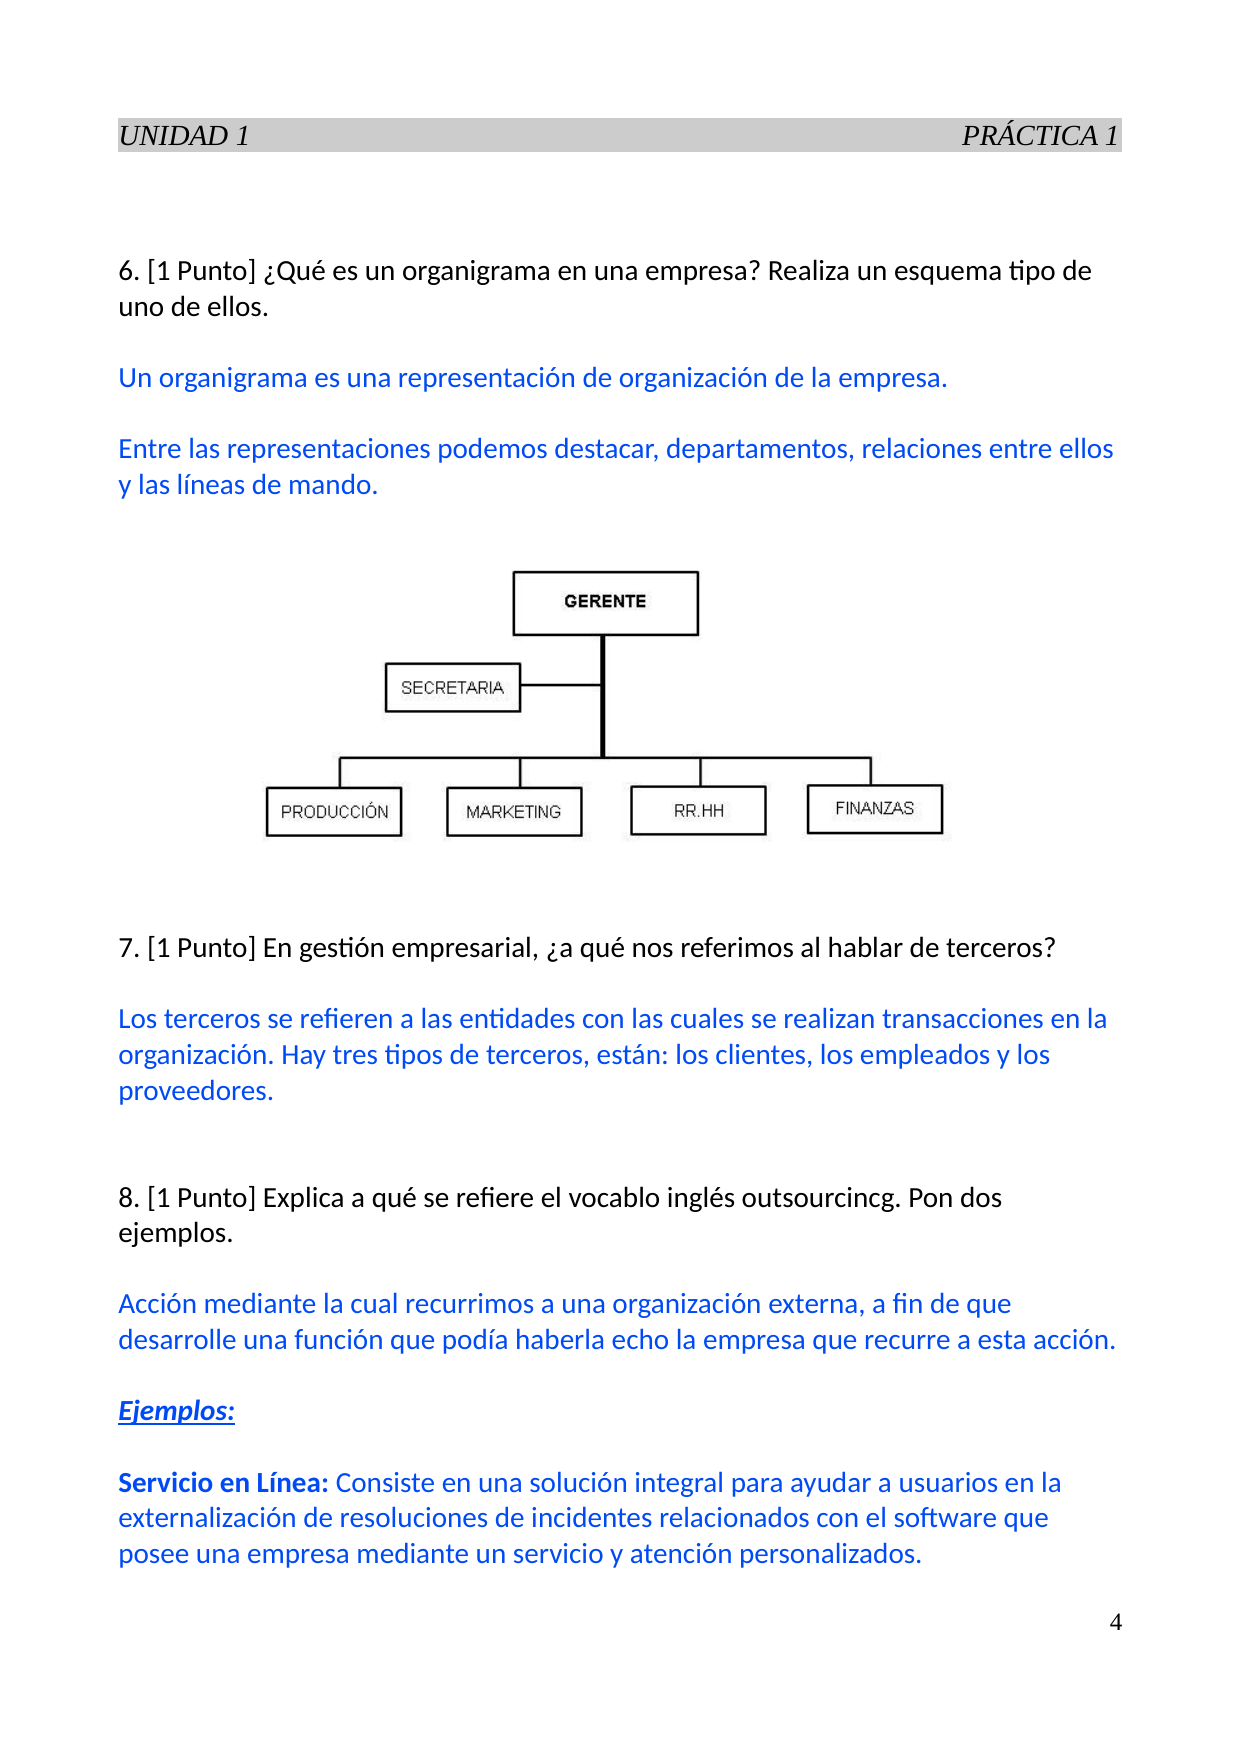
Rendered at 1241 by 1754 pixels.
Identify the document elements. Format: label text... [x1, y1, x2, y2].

picture [262, 561, 961, 847]
text Un organigrama es una representación de organización de la empresa. [118, 359, 1122, 395]
text Entre las representaciones podemos destacar, departamentos, relaciones entre ellos y las líneas de mando. [118, 431, 1122, 502]
text Servicio en Línea: Consiste en una solución integral para ayudar a usuarios en la externalización de resoluciones de incidentes relacionados con el software que posee una empresa mediante un servicio y atención personalizados. [118, 1464, 1122, 1571]
text Los terceros se refieren a las entidades con las cuales se realizan transacciones en la organización. Hay tres tipos de terceros, están: los clientes, los empleados y los proveedores. [118, 1001, 1122, 1107]
text 7. [1 Punto] En gestión empresarial, ¿a qué nos referimos al hablar de terceros? [118, 929, 1122, 965]
text Acción mediante la cual recurrimos a una organización externa, a fin de que desarrolle una función que podía haberla echo la empresa que recurre a esta acción. [118, 1286, 1122, 1357]
text 8. [1 Punto] Explica a qué se refiere el vocablo inglés outsourcincg. Pon dos ejemplos. [118, 1179, 1122, 1250]
text 6. [1 Punto] ¿Qué es un organigrama en una empresa? Realiza un esquema tipo de uno de ellos. [118, 252, 1122, 324]
text Ejemplos: [118, 1392, 1122, 1428]
